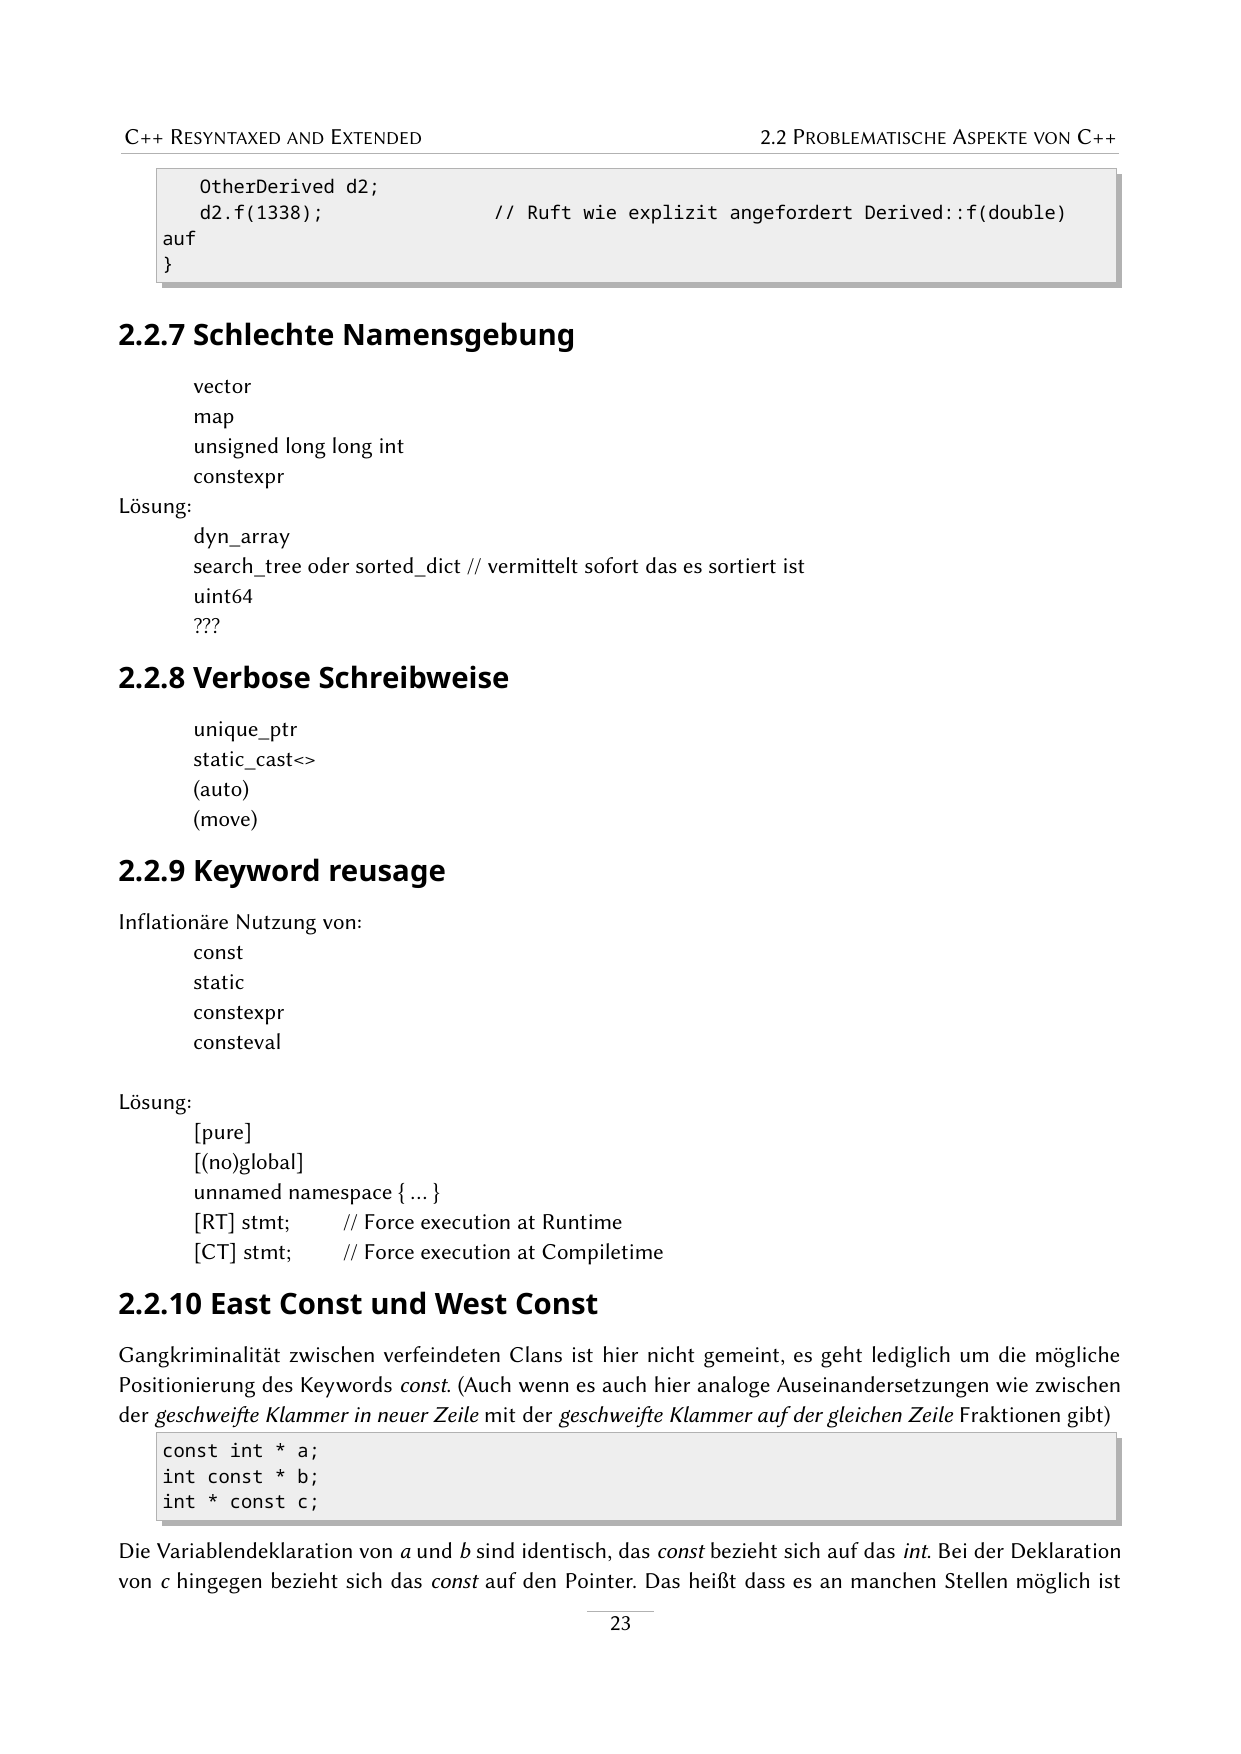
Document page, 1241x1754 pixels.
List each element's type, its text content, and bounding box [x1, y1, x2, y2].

subtitle Verbose Schreibweise [118, 657, 1122, 697]
text static [193, 969, 1122, 995]
text [CT] stmt; // Force execution at Compiletime [193, 1239, 1122, 1265]
text constexpr [118, 463, 1122, 489]
text consteval [193, 1029, 1122, 1055]
text (move) [118, 806, 1122, 832]
text [(no)global] [193, 1149, 1122, 1175]
text const int * a; [157, 1433, 1116, 1457]
text d2.f(1338); // Ruft wie explizit angefordert Derived::f(double) auf [157, 193, 1116, 244]
subtitle Schlechte Namensgebung [118, 314, 1122, 354]
text OtherDerived d2; [157, 169, 1116, 193]
text unsigned long long int [118, 433, 1122, 459]
text Lösung: [118, 1089, 1122, 1115]
subtitle East Const und West Const [118, 1283, 1122, 1323]
text const [193, 939, 1122, 965]
text [RT] stmt; // Force execution at Runtime [193, 1209, 1122, 1235]
text unnamed namespace { … } [193, 1179, 1122, 1205]
text } [157, 244, 1116, 282]
text Die Variablendeklaration von a und b sind identisch, das const bezieht sich auf das int. Bei der Deklaration von c hingegen bezieht sich das const auf den Pointer. Das heißt dass es an manchen Stellen möglich ist [118, 1538, 1122, 1594]
text (auto) [118, 776, 1122, 802]
text search_tree oder sorted_dict // vermittelt sofort das es sortiert ist [118, 553, 1122, 579]
text Inflationäre Nutzung von: [118, 909, 1122, 935]
text int * const c; [157, 1483, 1116, 1520]
text Lösung: [118, 493, 1122, 519]
text unique_ptr [118, 716, 1122, 742]
text constexpr [193, 999, 1122, 1025]
text [pure] [193, 1119, 1122, 1145]
text dyn_array [118, 523, 1122, 549]
text Gangkriminalität zwischen verfeindeten Clans ist hier nicht gemeint, es geht lediglich um die mögliche Positionierung des Keywords const. (Auch wenn es auch hier analoge Auseinandersetzungen wie zwischen der geschweifte Klammer in neuer Zeile mit der geschweifte Klammer auf der gleichen Zeile Fraktionen gibt) [118, 1342, 1122, 1428]
subtitle Keyword reusage [118, 850, 1122, 890]
text map [118, 403, 1122, 429]
text uint64 [118, 583, 1122, 609]
text static_cast<> [118, 746, 1122, 772]
text int const * b; [157, 1457, 1116, 1483]
text ??? [118, 613, 1122, 639]
text vector [118, 373, 1122, 399]
